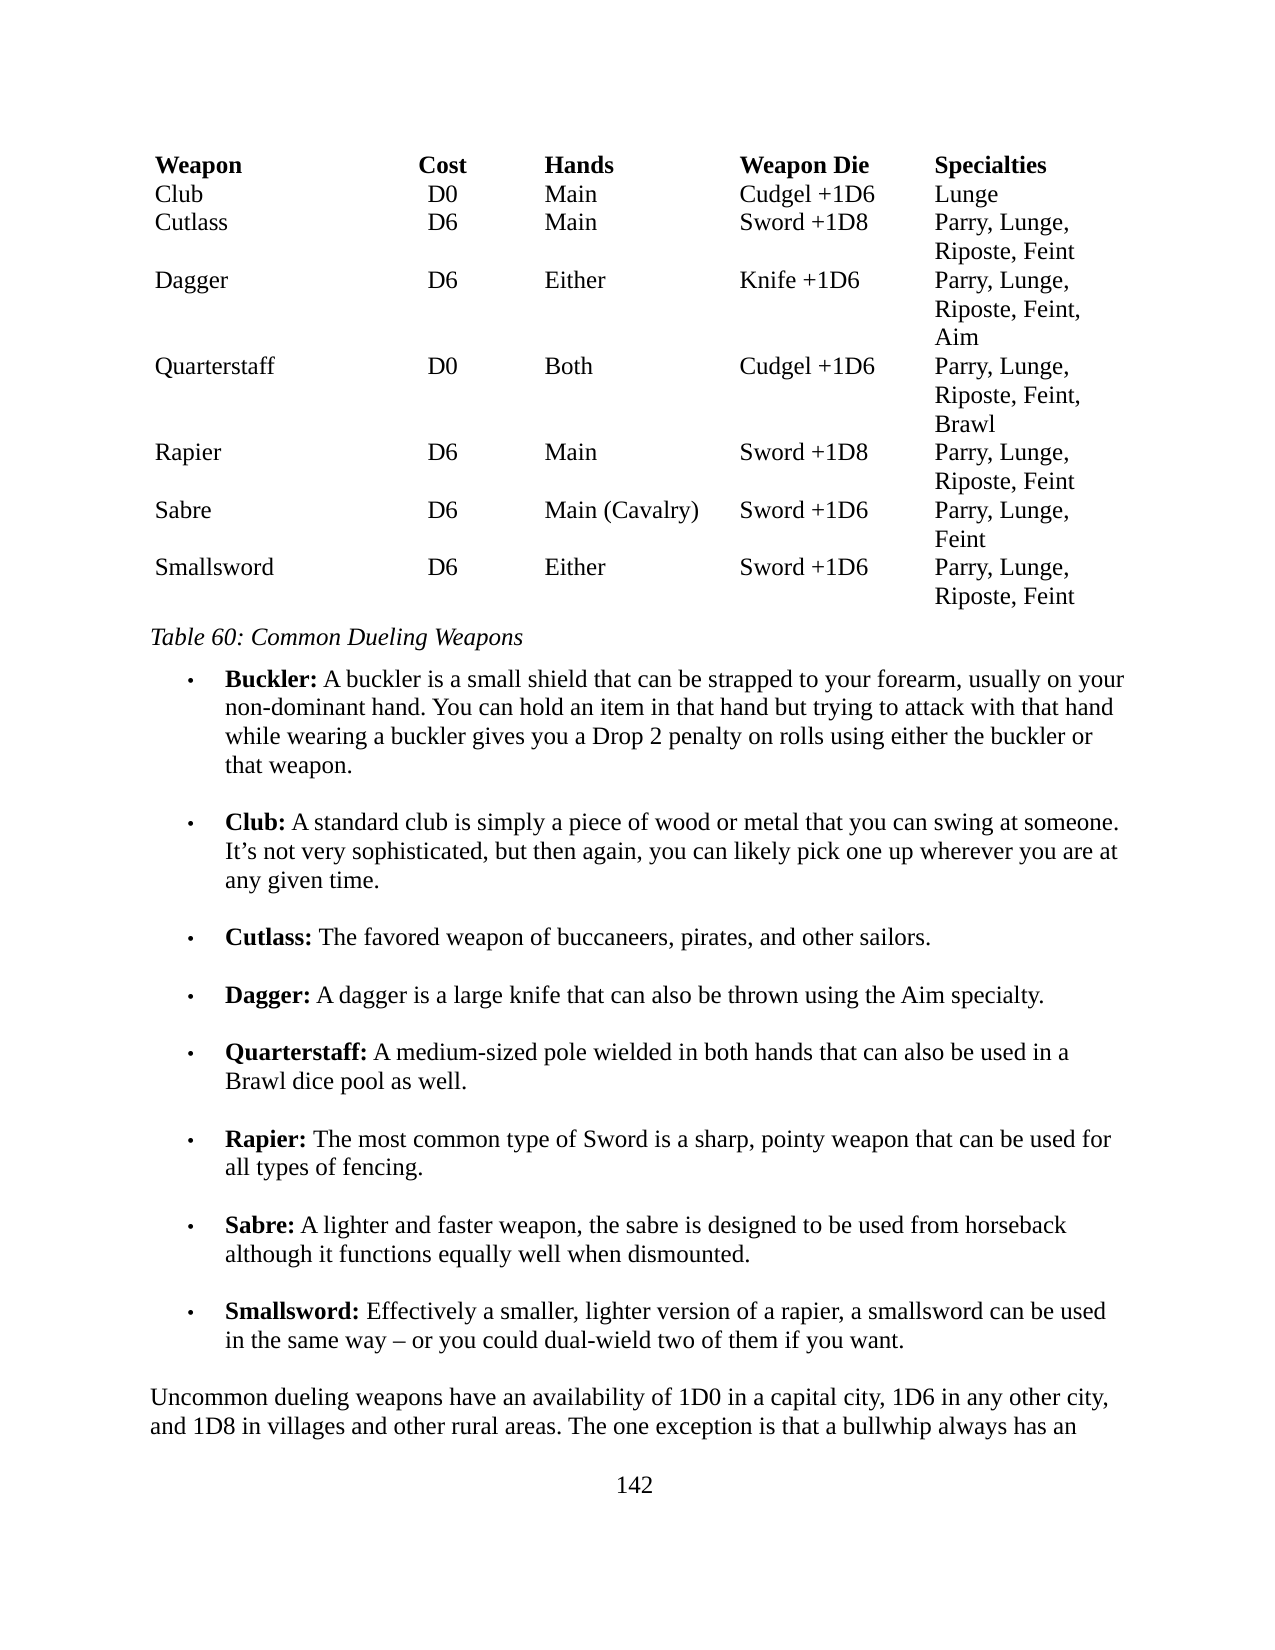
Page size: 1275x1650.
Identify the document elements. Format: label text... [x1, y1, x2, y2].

text Uncommon dueling weapons have an availability of 1D0 in a capital city, 1D6 in any other city, and 1D8 in villages and other rural areas. The one exception is that a bullwhip always has an [150, 1382, 1125, 1440]
table_header Hands [540, 150, 735, 179]
table_cell Parry, Lunge, Riposte, Feint [930, 553, 1125, 610]
table_cell D6 [345, 438, 540, 495]
table_cell Cutlass [150, 208, 345, 265]
table_cell Parry, Lunge, Feint [930, 495, 1125, 552]
list Smallsword: Effectively a smaller, lighter version of a rapier, a smallsword can be used in the same way – or you could dual-wield two of them if you want. [187, 1296, 1125, 1382]
list Buckler: A buckler is a small shield that can be strapped to your forearm, usually on your non-dominant hand. You can hold an item in that hand but trying to attack with that hand while wearing a buckler gives you a Drop 2 penalty on rolls using either the buckler or that weapon. [187, 664, 1125, 807]
list Quarterstaff: A medium-sized pole wielded in both hands that can also be used in a Brawl dice pool as well. [187, 1037, 1125, 1124]
table_cell Club [150, 179, 345, 207]
table_cell Rapier [150, 438, 345, 495]
table_cell D6 [345, 265, 540, 351]
table_cell Knife +1D6 [735, 265, 930, 351]
list Rapier: The most common type of Sword is a sharp, pointy weapon that can be used for all types of fencing. [187, 1124, 1125, 1210]
list Club: A standard club is simply a piece of wood or metal that you can swing at someone. It’s not very sophisticated, but then again, you can likely pick one up wherever you are at any given time. [187, 807, 1125, 922]
table_cell D6 [345, 553, 540, 610]
table_cell Parry, Lunge, Riposte, Feint [930, 438, 1125, 495]
table_cell Sabre [150, 495, 345, 552]
table_cell D0 [345, 179, 540, 207]
table_cell Smallsword [150, 553, 345, 610]
table_header Cost [345, 150, 540, 179]
table_cell Quarterstaff [150, 351, 345, 437]
table_cell Sword +1D8 [735, 438, 930, 495]
table_cell D6 [345, 495, 540, 552]
table_cell Sword +1D6 [735, 495, 930, 552]
table_cell Main [540, 438, 735, 495]
table_cell Sword +1D8 [735, 208, 930, 265]
table_header Weapon Die [735, 150, 930, 179]
table_cell D6 [345, 208, 540, 265]
table_cell Either [540, 265, 735, 351]
table_cell Parry, Lunge, Riposte, Feint, Aim [930, 265, 1125, 351]
table_cell D0 [345, 351, 540, 437]
table_cell Sword +1D6 [735, 553, 930, 610]
table_cell Either [540, 553, 735, 610]
table_cell Parry, Lunge, Riposte, Feint [930, 208, 1125, 265]
table_cell Both [540, 351, 735, 437]
table_cell Main (Cavalry) [540, 495, 735, 552]
text Table 60: Common Dueling Weapons [150, 622, 1125, 651]
table_cell Dagger [150, 265, 345, 351]
table_cell Lunge [930, 179, 1125, 207]
list Cutlass: The favored weapon of buccaneers, pirates, and other sailors. [187, 922, 1125, 980]
list Dagger: A dagger is a large knife that can also be thrown using the Aim specialty. [187, 980, 1125, 1037]
table_cell Cudgel +1D6 [735, 179, 930, 207]
table_cell Main [540, 208, 735, 265]
table_cell Cudgel +1D6 [735, 351, 930, 437]
table_header Weapon [150, 150, 345, 179]
table_cell Parry, Lunge, Riposte, Feint, Brawl [930, 351, 1125, 437]
list Sabre: A lighter and faster weapon, the sabre is designed to be used from horseback although it functions equally well when dismounted. [187, 1210, 1125, 1296]
table_cell Main [540, 179, 735, 207]
table_header Specialties [930, 150, 1125, 179]
